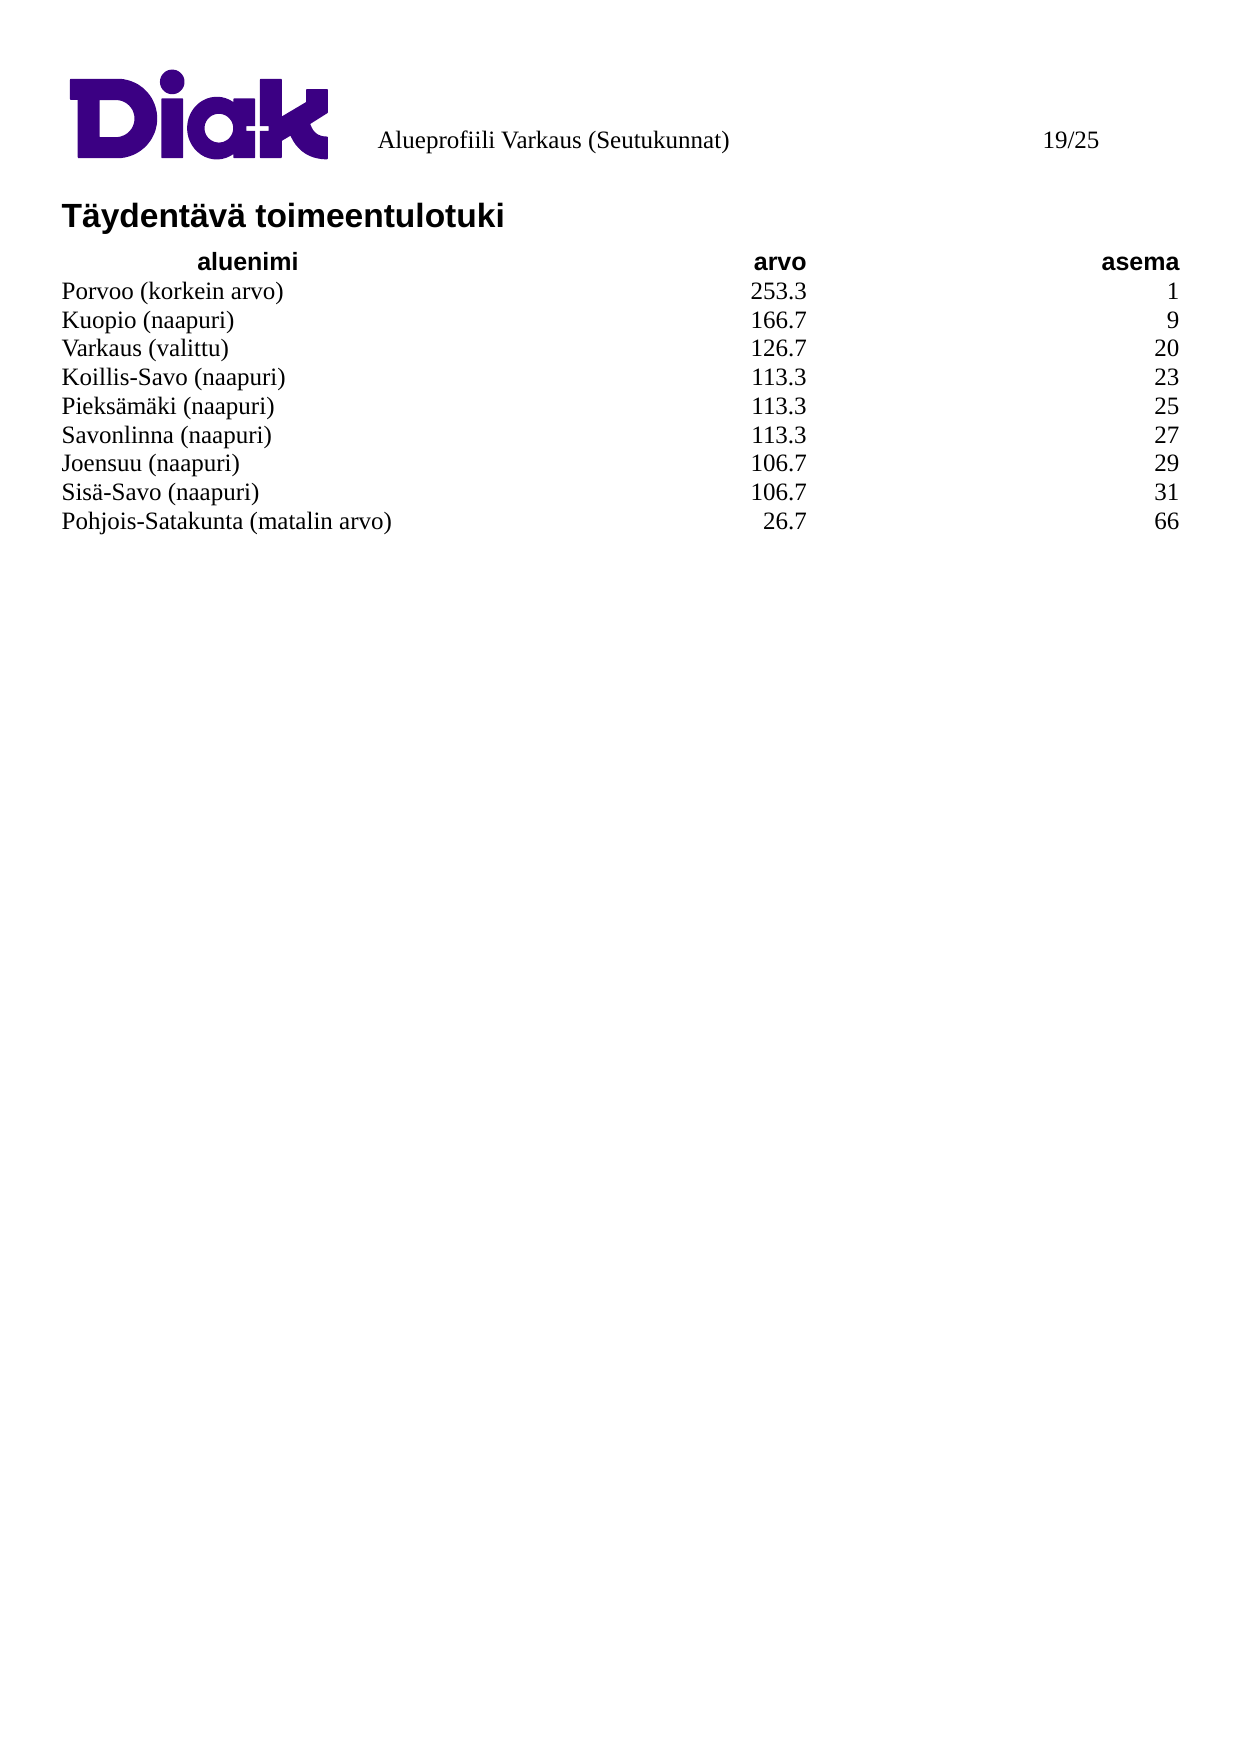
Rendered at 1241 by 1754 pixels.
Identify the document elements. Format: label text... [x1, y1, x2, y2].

table_cell 106.7 [434, 449, 806, 477]
table_cell Pieksämäki (naapuri) [61, 391, 434, 420]
table_header asema [806, 247, 1179, 276]
table_header arvo [434, 247, 806, 276]
table_header aluenimi [61, 247, 434, 276]
table_cell 106.7 [434, 477, 806, 506]
table_cell 113.3 [434, 420, 806, 448]
table_cell 23 [806, 362, 1179, 391]
table_cell 31 [806, 477, 1179, 506]
table_cell 253.3 [434, 276, 806, 305]
table_cell 27 [806, 420, 1179, 448]
table_cell 20 [806, 334, 1179, 362]
table_cell Pohjois-Satakunta (matalin arvo) [61, 506, 434, 535]
table_cell 26.7 [434, 506, 806, 535]
table_cell 126.7 [434, 334, 806, 362]
table_cell 66 [806, 506, 1179, 535]
table_cell 113.3 [434, 391, 806, 420]
table_cell Koillis-Savo (naapuri) [61, 362, 434, 391]
table_cell Sisä-Savo (naapuri) [61, 477, 434, 506]
table_cell Kuopio (naapuri) [61, 305, 434, 333]
table_cell Joensuu (naapuri) [61, 449, 434, 477]
table_cell 1 [806, 276, 1179, 305]
table_cell 113.3 [434, 362, 806, 391]
table_cell 25 [806, 391, 1179, 420]
table_cell 166.7 [434, 305, 806, 333]
table_cell Porvoo (korkein arvo) [61, 276, 434, 305]
table_cell 9 [806, 305, 1179, 333]
table_cell Varkaus (valittu) [61, 334, 434, 362]
subtitle Täydentävä toimeentulotuki [61, 196, 1179, 235]
table_cell Savonlinna (naapuri) [61, 420, 434, 448]
table_cell 29 [806, 449, 1179, 477]
